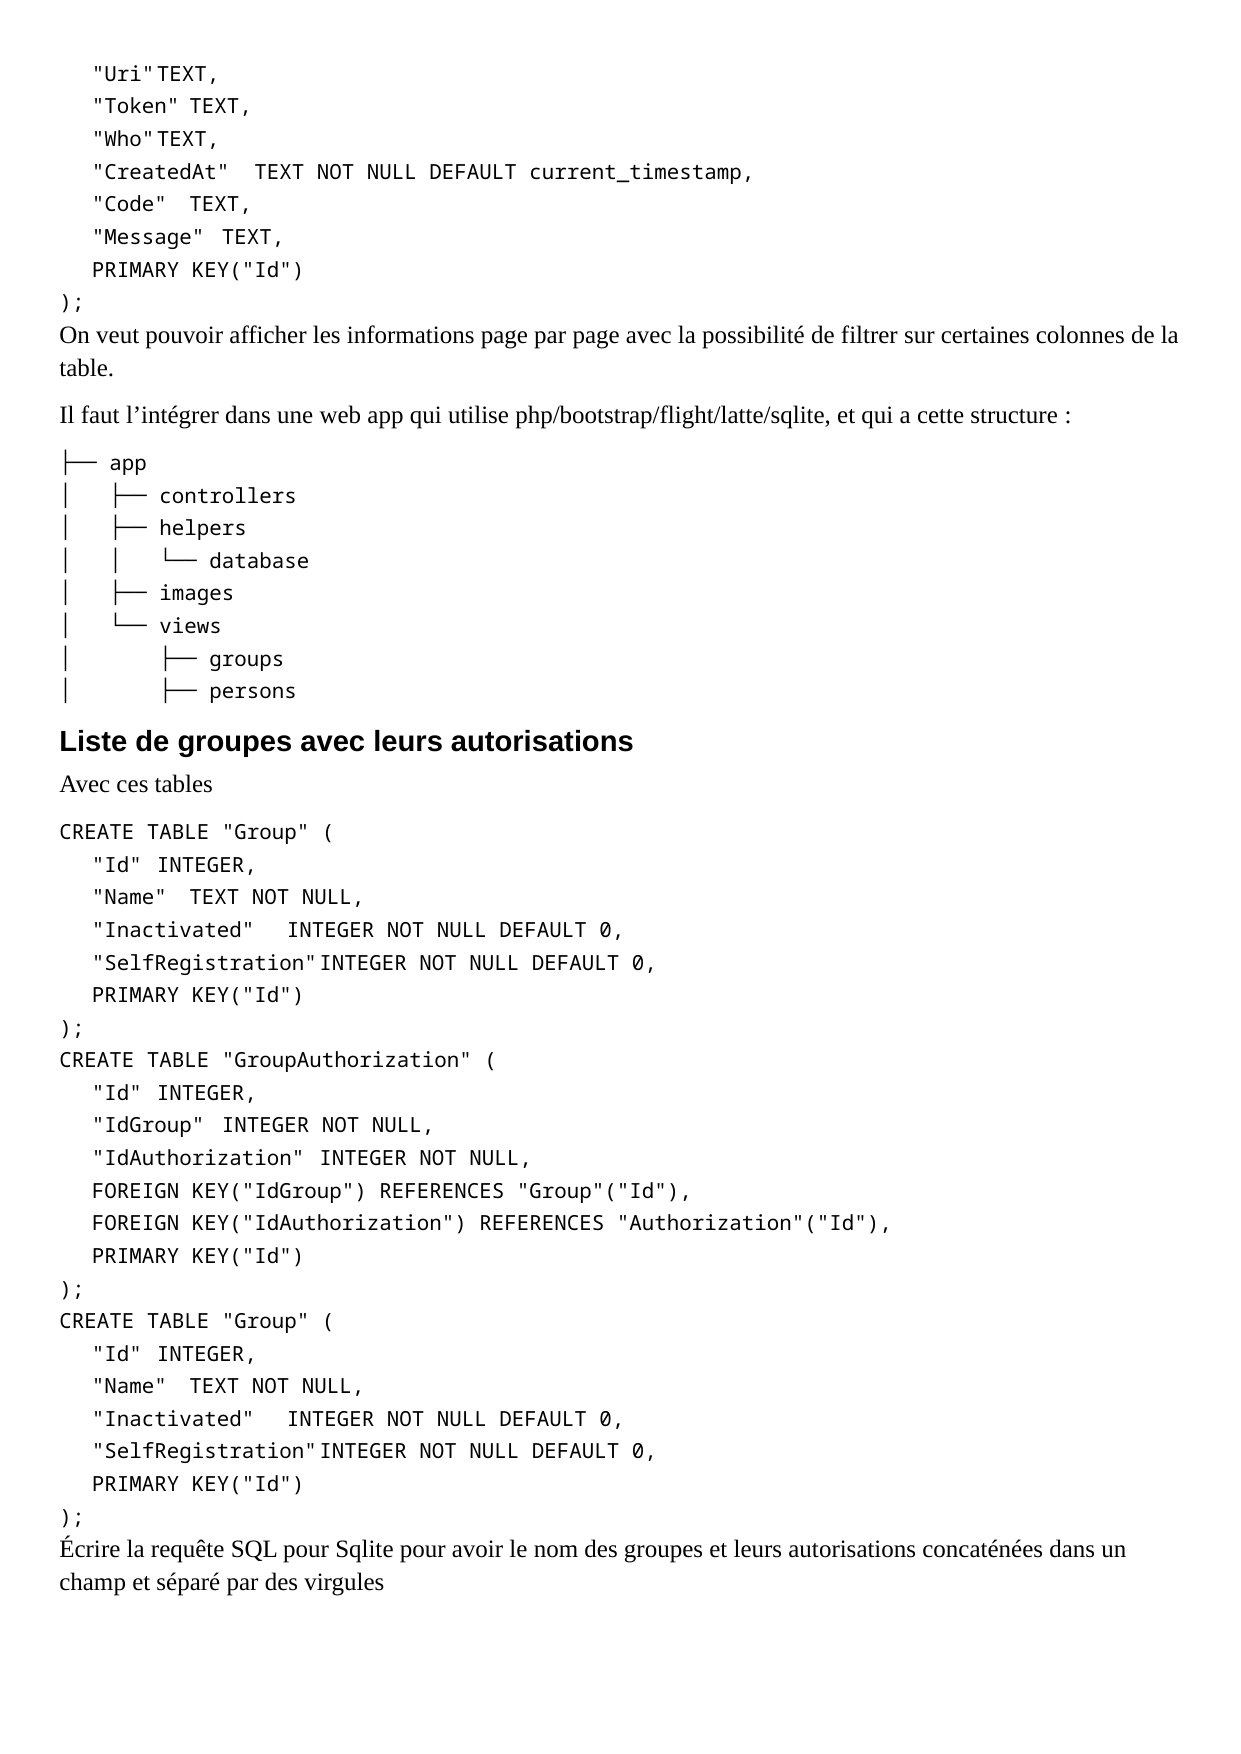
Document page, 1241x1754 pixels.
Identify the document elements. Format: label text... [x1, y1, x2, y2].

text "Code" TEXT, [59, 189, 1181, 218]
text │ ├── persons [59, 676, 1181, 705]
text "IdGroup" INTEGER NOT NULL, [59, 1111, 1181, 1139]
text │ ├── groups [59, 644, 1181, 672]
text CREATE TABLE "Group" ( [59, 817, 1181, 846]
text │ ├── controllers [59, 481, 1181, 509]
text "IdAuthorization" INTEGER NOT NULL, [59, 1143, 1181, 1172]
text ); [59, 1502, 1181, 1530]
text ); [59, 1013, 1181, 1041]
text Écrire la requête SQL pour Sqlite pour avoir le nom des groupes et leurs autorisations concaténées dans un champ et séparé par des virgules [59, 1534, 1181, 1596]
text CREATE TABLE "GroupAuthorization" ( [59, 1045, 1181, 1074]
text PRIMARY KEY("Id") [59, 980, 1181, 1009]
text │ ├── helpers [59, 513, 1181, 542]
text FOREIGN KEY("IdAuthorization") REFERENCES "Authorization"("Id"), [59, 1208, 1181, 1237]
text "Id" INTEGER, [59, 1078, 1181, 1106]
text "Uri" TEXT, [59, 59, 1181, 87]
text "Message" TEXT, [59, 222, 1181, 251]
text Il faut l’intégrer dans une web app qui utilise php/bootstrap/flight/latte/sqlite, et qui a cette structure : [59, 401, 1181, 429]
text "SelfRegistration" INTEGER NOT NULL DEFAULT 0, [59, 948, 1181, 976]
text │ └── views [59, 611, 1181, 639]
text PRIMARY KEY("Id") [59, 1241, 1181, 1269]
text On veut pouvoir afficher les informations page par page avec la possibilité de filtrer sur certaines colonnes de la table. [59, 320, 1181, 382]
text FOREIGN KEY("IdGroup") REFERENCES "Group"("Id"), [59, 1176, 1181, 1204]
text ); [59, 287, 1181, 316]
text ); [59, 1274, 1181, 1302]
text "Id" INTEGER, [59, 1339, 1181, 1367]
text ├── app [59, 448, 1181, 477]
text PRIMARY KEY("Id") [59, 1469, 1181, 1498]
text "Name" TEXT NOT NULL, [59, 882, 1181, 911]
subtitle Liste de groupes avec leurs autorisations [59, 723, 1181, 757]
text │ ├── images [59, 578, 1181, 607]
text "Who" TEXT, [59, 124, 1181, 153]
text "Token" TEXT, [59, 92, 1181, 120]
text "Inactivated" INTEGER NOT NULL DEFAULT 0, [59, 915, 1181, 943]
text "Name" TEXT NOT NULL, [59, 1371, 1181, 1400]
text CREATE TABLE "Group" ( [59, 1306, 1181, 1335]
text "Id" INTEGER, [59, 850, 1181, 878]
text │ │ └── database [59, 546, 1181, 574]
text PRIMARY KEY("Id") [59, 255, 1181, 283]
text Avec ces tables [59, 769, 1181, 798]
text "SelfRegistration" INTEGER NOT NULL DEFAULT 0, [59, 1437, 1181, 1465]
text "Inactivated" INTEGER NOT NULL DEFAULT 0, [59, 1404, 1181, 1432]
text "CreatedAt" TEXT NOT NULL DEFAULT current_timestamp, [59, 157, 1181, 185]
